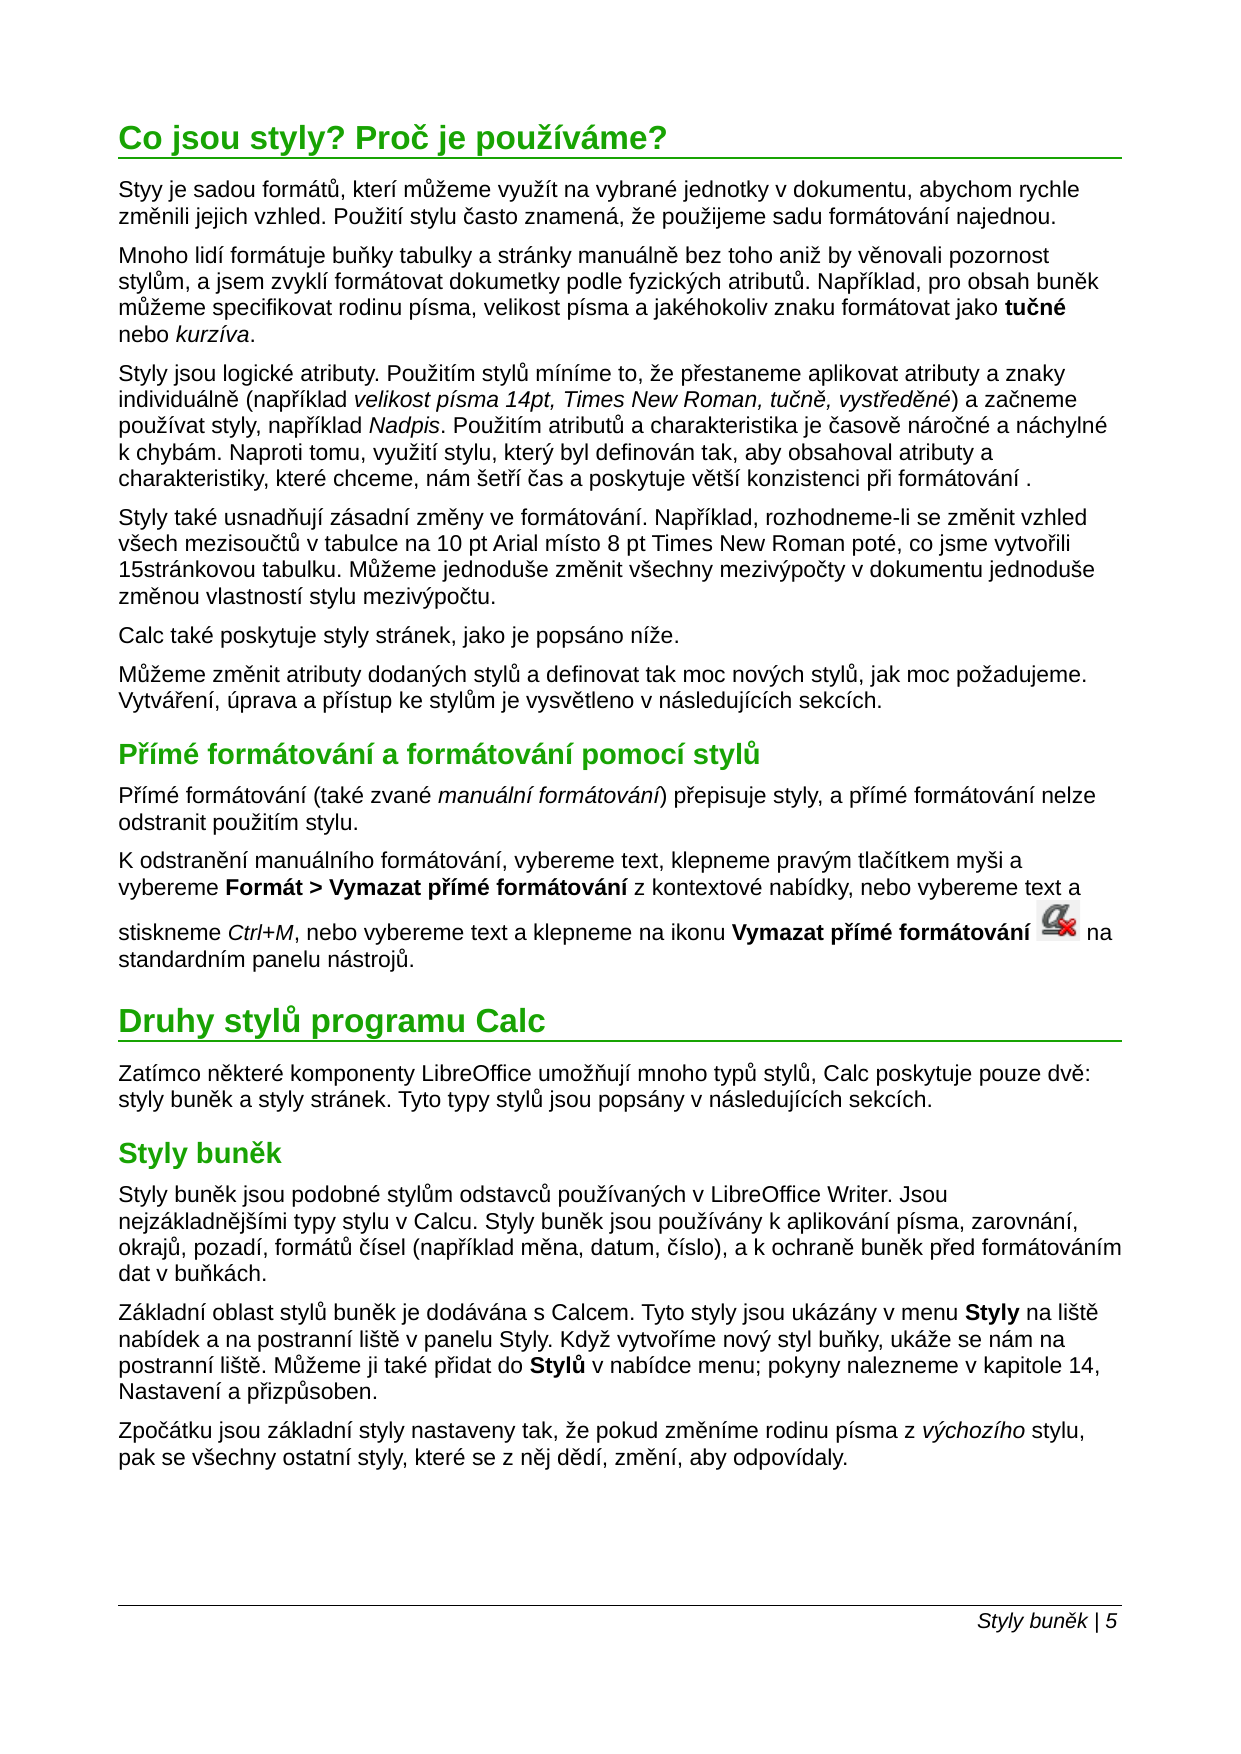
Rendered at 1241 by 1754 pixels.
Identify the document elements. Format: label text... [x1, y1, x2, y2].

text Mnoho lidí formátuje buňky tabulky a stránky manuálně bez toho aniž by věnovali pozornost stylům, a jsem zvyklí formátovat dokumetky podle fyzických atributů. Například, pro obsah buněk můžeme specifikovat rodinu písma, velikost písma a jakéhokoliv znaku formátovat jako tučné nebo kurzíva. [118, 242, 1122, 347]
subtitle Co jsou styly? Proč je používáme? [118, 118, 1122, 157]
text Zpočátku jsou základní styly nastaveny tak, že pokud změníme rodinu písma z výchozího stylu, pak se všechny ostatní styly, které se z něj dědí, změní, aby odpovídaly. [118, 1417, 1122, 1470]
picture [1036, 900, 1081, 941]
text Přímé formátování (také zvané manuální formátování) přepisuje styly, a přímé formátování nelze odstranit použitím stylu. [118, 782, 1122, 835]
text K odstranění manuálního formátování, vybereme text, klepneme pravým tlačítkem myši a vybereme Formát > Vymazat přímé formátování z kontextové nabídky, nebo vybereme text a stiskneme Ctrl+M, nebo vybereme text a klepneme na ikonu Vymazat přímé formátování na standardním panelu nástrojů. [118, 847, 1122, 972]
text Základní oblast stylů buněk je dodávána s Calcem. Tyto styly jsou ukázány v menu Styly na liště nabídek a na postranní liště v panelu Styly. Když vytvoříme nový styl buňky, ukáže se nám na postranní liště. Můžeme ji také přidat do Stylů v nabídce menu; pokyny nalezneme v kapitole 14, Nastavení a přizpůsoben. [118, 1299, 1122, 1405]
text Styly jsou logické atributy. Použitím stylů míníme to, že přestaneme aplikovat atributy a znaky individuálně (například velikost písma 14pt, Times New Roman, tučně, vystředěné) a začneme používat styly, například Nadpis. Použitím atributů a charakteristika je časově náročné a náchylné k chybám. Naproti tomu, využití stylu, který byl definován tak, aby obsahoval atributy a charakteristiky, které chceme, nám šetří čas a poskytuje větší konzistenci při formátování . [118, 359, 1122, 491]
subtitle Druhy stylů programu Calc [118, 1001, 1122, 1040]
text Můžeme změnit atributy dodaných stylů a definovat tak moc nových stylů, jak moc požadujeme. Vytváření, úprava a přístup ke stylům je vysvětleno v následujících sekcích. [118, 661, 1122, 713]
text Calc také poskytuje styly stránek, jako je popsáno níže. [118, 622, 1122, 648]
subtitle Přímé formátování a formátování pomocí stylů [118, 737, 1122, 770]
text Styy je sadou formátů, kterí můžeme využít na vybrané jednotky v dokumentu, abychom rychle změnili jejich vzhled. Použití stylu často znamená, že použijeme sadu formátování najednou. [118, 176, 1122, 229]
text Styly také usnadňují zásadní změny ve formátování. Například, rozhodneme-li se změnit vzhled všech mezisoučtů v tabulce na 10 pt Arial místo 8 pt Times New Roman poté, co jsme vytvořili 15stránkovou tabulku. Můžeme jednoduše změnit všechny mezivýpočty v dokumentu jednoduše změnou vlastností stylu mezivýpočtu. [118, 504, 1122, 609]
text Zatímco některé komponenty LibreOffice umožňují mnoho typů stylů, Calc poskytuje pouze dvě: styly buněk a styly stránek. Tyto typy stylů jsou popsány v následujících sekcích. [118, 1060, 1122, 1112]
text Styly buněk jsou podobné stylům odstavců používaných v LibreOffice Writer. Jsou nejzákladnějšími typy stylu v Calcu. Styly buněk jsou používány k aplikování písma, zarovnání, okrajů, pozadí, formátů čísel (například měna, datum, číslo), a k ochraně buněk před formátováním dat v buňkách. [118, 1181, 1122, 1287]
subtitle Styly buněk [118, 1136, 1122, 1169]
